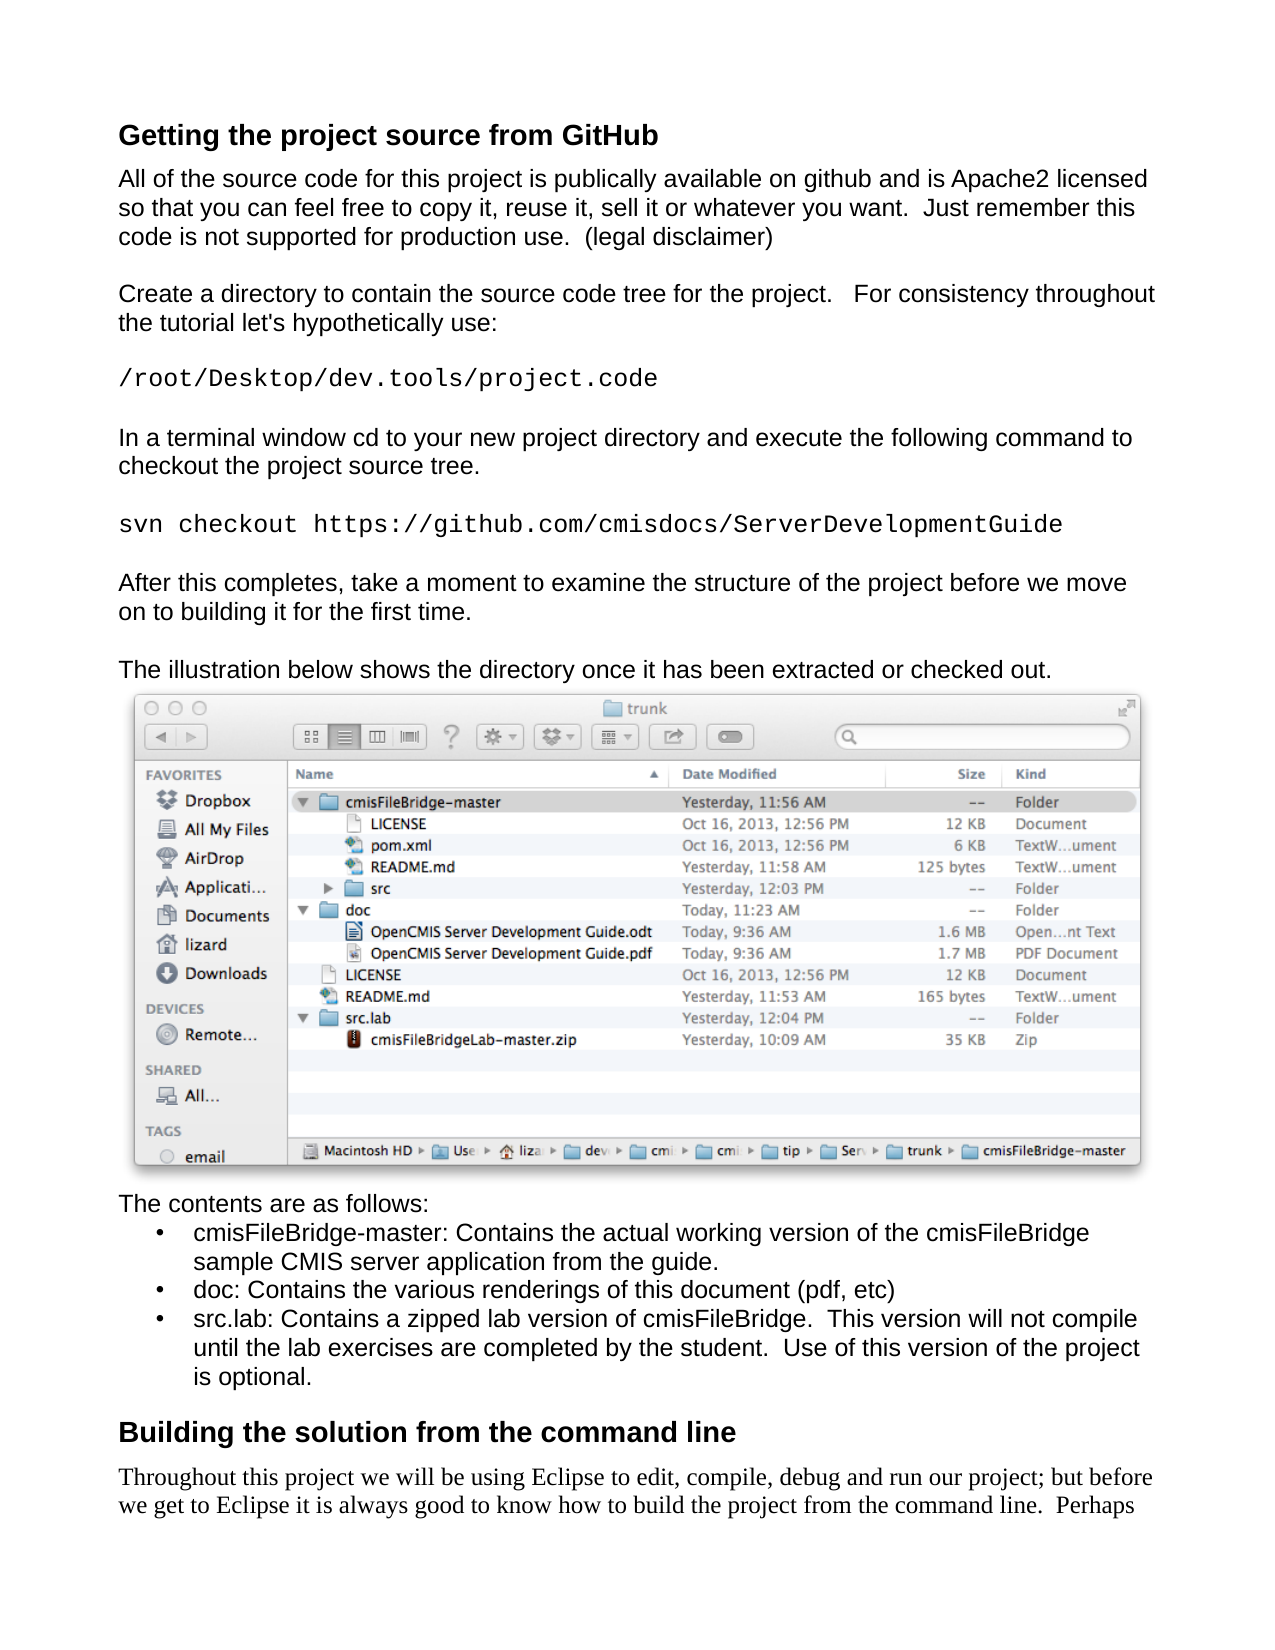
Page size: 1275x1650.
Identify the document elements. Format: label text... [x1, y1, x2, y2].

text Create a directory to contain the source code tree for the project. For consistency throughout the tutorial let's hypothetically use: [118, 279, 1157, 337]
text The contents are as follows: [118, 1189, 1157, 1218]
text Throughout this project we will be using Eclipse to edit, compile, debug and run our project; but before we get to Eclipse it is always good to know how to build the project from the command line. Perhaps [118, 1462, 1157, 1519]
list doc: Contains the various renderings of this document (pdf, etc) [156, 1275, 1157, 1304]
text svn checkout https://github.com/cmisdocs/ServerDevelopmentGuide [118, 509, 1157, 540]
subtitle Getting the project source from GitHub [118, 118, 1157, 152]
list cmisFileBridge-master: Contains the actual working version of the cmisFileBridge sample CMIS server application from the guide. [156, 1218, 1157, 1275]
text In a terminal window cd to your new project directory and execute the following command to checkout the project source tree. [118, 422, 1157, 480]
text After this completes, take a moment to examine the structure of the project before we move on to building it for the first time. [118, 568, 1157, 626]
text All of the source code for this project is publically available on github and is Apache2 licensed so that you can feel free to copy it, reuse it, sell it or whatever you want. Just remember this code is not supported for production use. (legal disclaimer) [118, 164, 1157, 250]
picture [118, 683, 1157, 1189]
subtitle Building the solution from the command line [118, 1416, 1157, 1449]
list src.lab: Contains a zipped lab version of cmisFileBridge. This version will not compile until the lab exercises are completed by the student. Use of this version of the project is optional. [156, 1304, 1157, 1391]
text The illustration below shows the directory once it has been extracted or checked out. [118, 655, 1157, 683]
text /root/Desktop/dev.tools/project.code [118, 365, 1157, 394]
